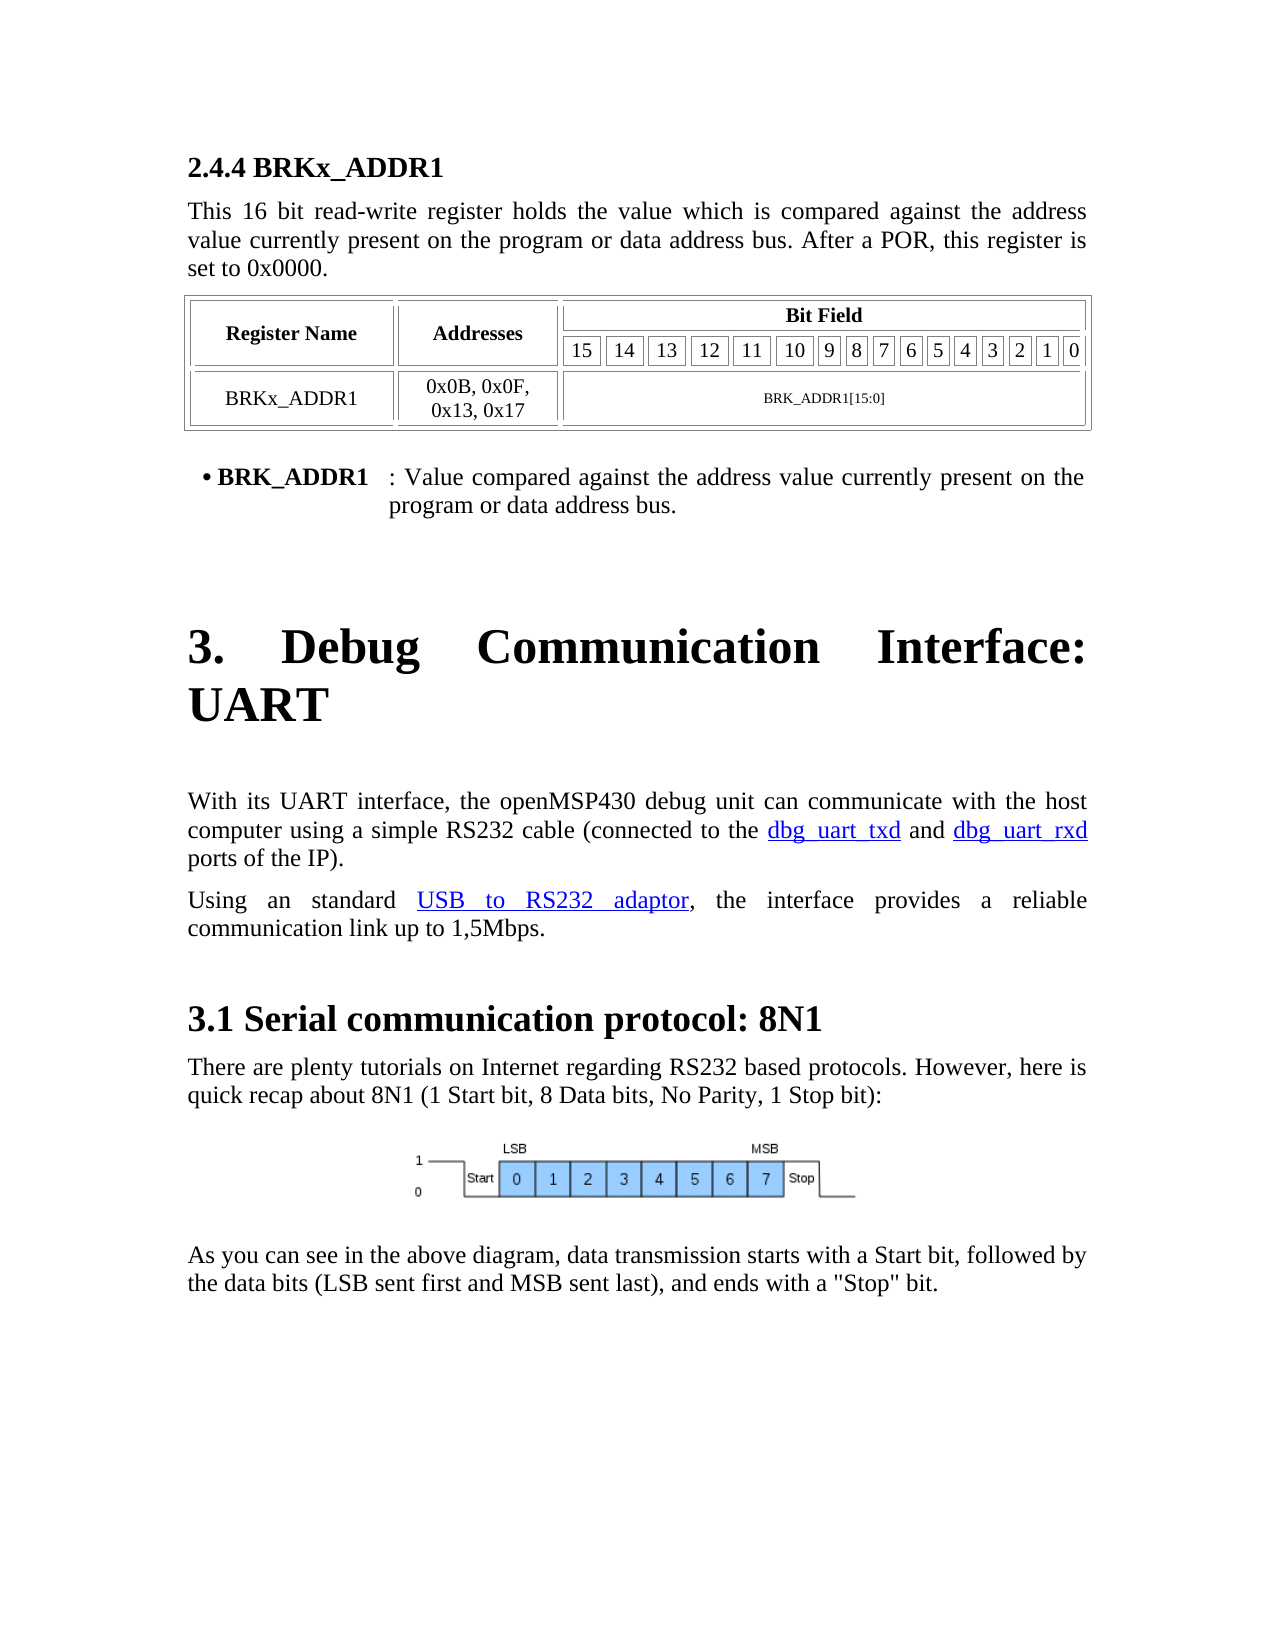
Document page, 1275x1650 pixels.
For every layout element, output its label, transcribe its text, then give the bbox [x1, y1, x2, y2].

table_cell 11 [731, 331, 773, 365]
text 2.4.4 BRKx_ADDR1 [187, 150, 1088, 183]
table_cell BRK_ADDR1[15:0] [560, 365, 1088, 425]
text There are plenty tutorials on Internet regarding RS232 based protocols. However, here is quick recap about 8N1 (1 Start bit, 8 Data bits, No Parity, 1 Stop bit): [187, 1052, 1088, 1109]
table_cell 5 [925, 331, 952, 365]
text With its UART interface, the openMSP430 debug unit can communicate with the host computer using a simple RS232 cable (connected to the dbg_uart_txd and dbg_uart_rxd ports of the IP). [187, 786, 1088, 872]
table_header : Value compared against the address value currently present on the program or data address bus. [386, 459, 1088, 535]
text 3. Debug Communication Interface: UART [187, 617, 1088, 732]
table_cell 2 [1006, 331, 1033, 365]
table_cell 0 [1061, 330, 1088, 365]
table_cell 4 [952, 331, 979, 365]
table_cell 3 [979, 331, 1006, 365]
picture [307, 1110, 968, 1240]
text Using an standard USB to RS232 adaptor, the interface provides a reliable communication link up to 1,5Mbps. [187, 885, 1088, 942]
text As you can see in the above diagram, data transmission starts with a Start bit, followed by the data bits (LSB sent first and MSB sent last), and ends with a "Stop" bit. [187, 1122, 1088, 1297]
table_header Register Name [187, 296, 395, 365]
table_cell BRKx_ADDR1 [187, 365, 395, 425]
table_header • BRK_ADDR1 [200, 459, 386, 535]
table_cell 12 [688, 331, 731, 365]
table_cell 8 [843, 331, 870, 365]
table_cell 6 [897, 331, 924, 365]
table_cell 0x0B, 0x0F, 0x13, 0x17 [395, 365, 560, 425]
table_cell 14 [603, 331, 645, 365]
table_header Addresses [395, 296, 560, 365]
table_header Bit Field [560, 296, 1088, 330]
table_cell 10 [773, 331, 816, 365]
table_cell 15 [560, 330, 603, 365]
table_cell 13 [645, 331, 688, 365]
text 3.1 Serial communication protocol: 8N1 [187, 996, 1088, 1039]
text This 16 bit read-write register holds the value which is compared against the address value currently present on the program or data address bus. After a POR, this register is set to 0x0000. [187, 196, 1088, 282]
table_cell 9 [816, 331, 843, 365]
table_cell 7 [870, 331, 897, 365]
table_cell 1 [1033, 331, 1061, 365]
table_header [187, 459, 199, 535]
